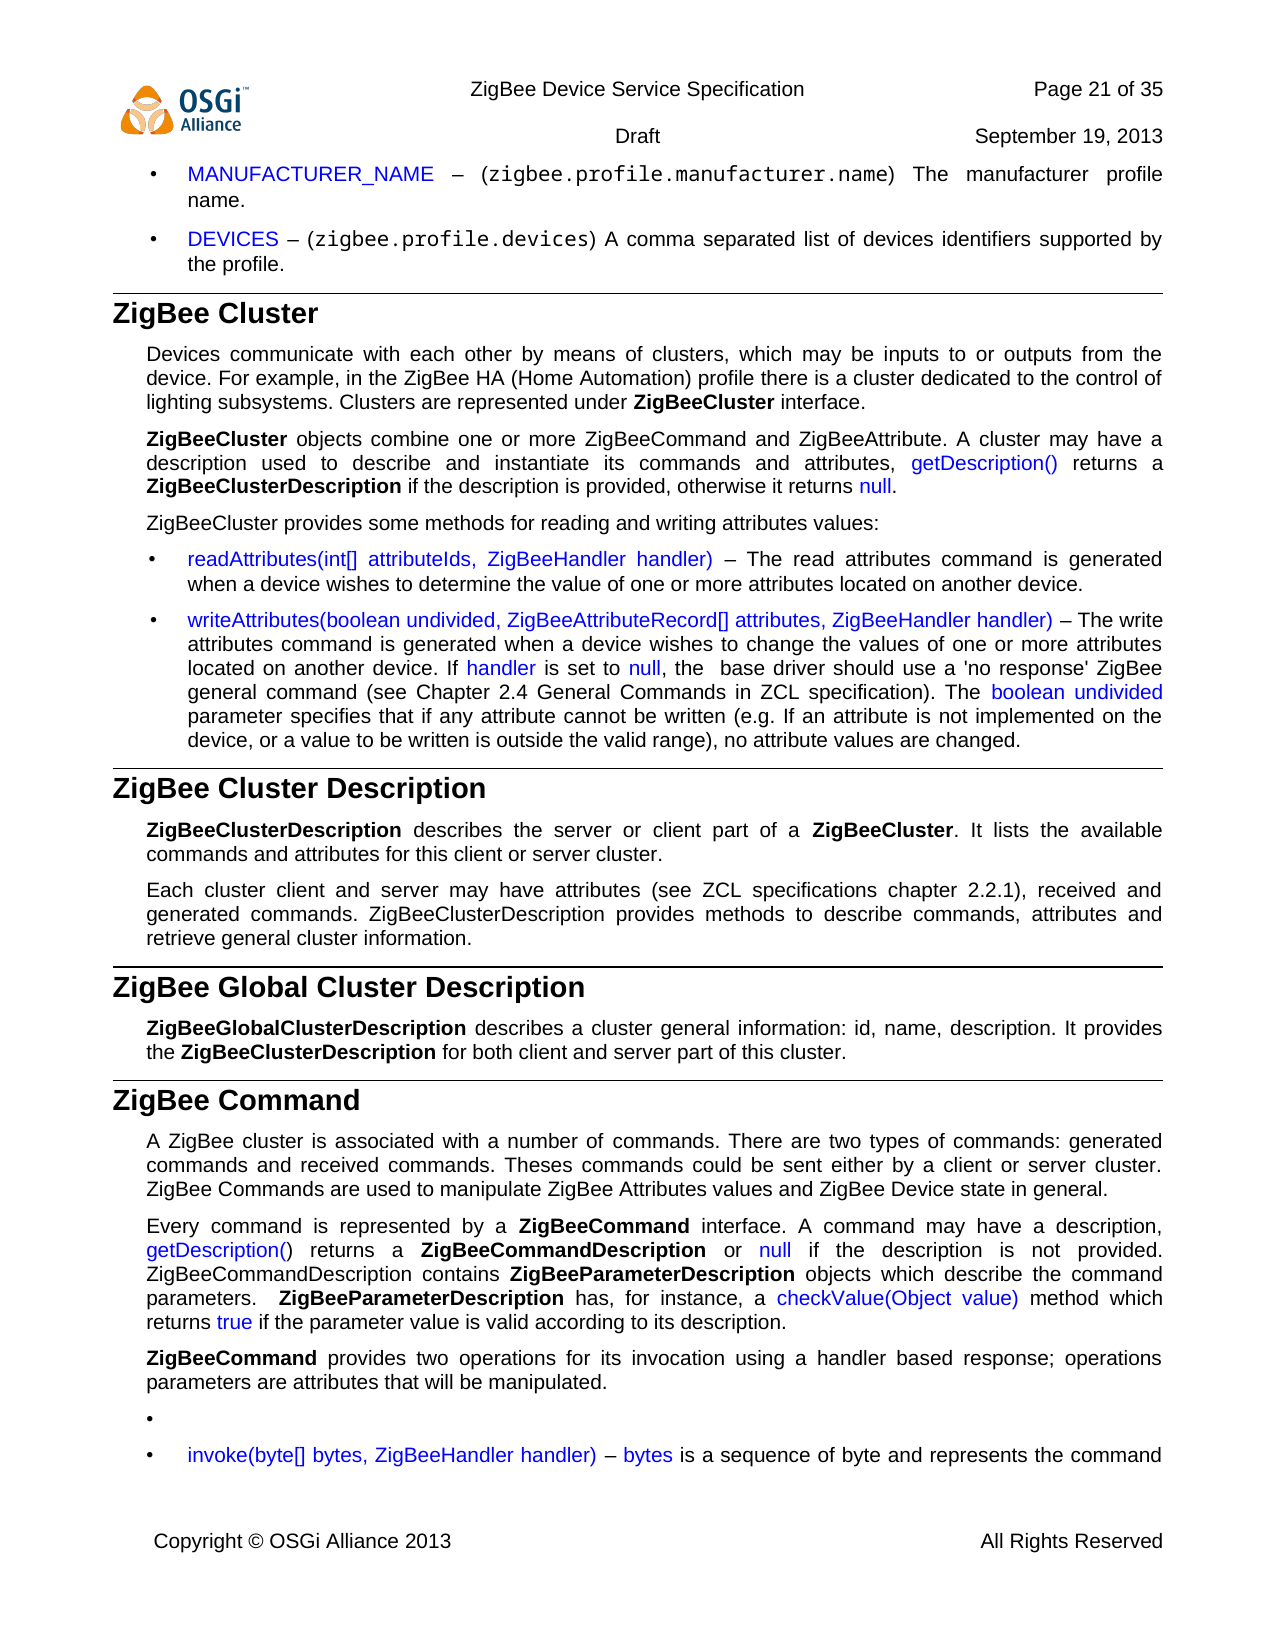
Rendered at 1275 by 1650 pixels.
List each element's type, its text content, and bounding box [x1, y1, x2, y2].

subtitle ZigBee Cluster Description [112, 769, 1163, 805]
text Every command is represented by a ZigBeeCommand interface. A command may have a description, getDescription() returns a ZigBeeCommandDescription or null if the description is not provided. ZigBeeCommandDescription contains ZigBeeParameterDescription objects which describe the command parameters. ZigBeeParameterDescription has, for instance, a checkValue(Object value) method which returns true if the parameter value is valid according to its description. [146, 1214, 1163, 1333]
text ZigBeeGlobalClusterDescription describes a cluster general information: id, name, description. It provides the ZigBeeClusterDescription for both client and server part of this cluster. [146, 1016, 1163, 1063]
list writeAttributes(boolean undivided, ZigBeeAttributeRecord[] attributes, ZigBeeHandler handler) – The write attributes command is generated when a device wishes to change the values of one or more attributes located on another device. If handler is set to null, the base driver should use a 'no response' ZigBee general command (see Chapter 2.4 General Commands in ZCL specification). The boolean undivided parameter specifies that if any attribute cannot be written (e.g. If an attribute is not implemented on the device, or a value to be written is outside the valid range), no attribute values are changed. [150, 608, 1163, 752]
list MANUFACTURER_NAME – (zigbee.profile.manufacturer.name) The manufacturer profile name. [150, 159, 1163, 211]
text ZigBeeCommand provides two operations for its invocation using a handler based response; operations parameters are attributes that will be manipulated. [146, 1346, 1163, 1394]
text ZigBeeClusterDescription describes the server or client part of a ZigBeeCluster. It lists the available commands and attributes for this client or server cluster. [146, 817, 1163, 865]
text ZigBeeCluster objects combine one or more ZigBeeCommand and ZigBeeAttribute. A cluster may have a description used to describe and instantiate its commands and attributes, getDescription() returns a ZigBeeClusterDescription if the description is provided, otherwise it returns null. [146, 426, 1163, 498]
text ZigBeeCluster provides some methods for reading and writing attributes values: [146, 511, 1163, 535]
subtitle ZigBee Global Cluster Description [112, 967, 1163, 1003]
list invoke(byte[] bytes, ZigBeeHandler handler) – bytes is a sequence of byte and represents the command [146, 1443, 1163, 1467]
text Devices communicate with each other by means of clusters, which may be inputs to or outputs from the device. For example, in the ZigBee HA (Home Automation) profile there is a cluster dedicated to the control of lighting subsystems. Clusters are represented under ZigBeeCluster interface. [146, 342, 1163, 414]
text A ZigBee cluster is associated with a number of commands. There are two types of commands: generated commands and received commands. Theses commands could be sent either by a client or server cluster. ZigBee Commands are used to manipulate ZigBee Attributes values and ZigBee Device state in general. [146, 1129, 1163, 1201]
subtitle ZigBee Command [112, 1081, 1163, 1117]
list DEVICES – (zigbee.profile.devices) A comma separated list of devices identifiers supported by the profile. [150, 224, 1163, 276]
list readAttributes(int[] attributeIds, ZigBeeHandler handler) – The read attributes command is generated when a device wishes to determine the value of one or more attributes located on another device. [148, 547, 1163, 595]
text Each cluster client and server may have attributes (see ZCL specifications chapter 2.2.1), received and generated commands. ZigBeeClusterDescription provides methods to describe commands, attributes and retrieve general cluster information. [146, 878, 1163, 950]
subtitle ZigBee Cluster [112, 294, 1163, 329]
picture [113, 78, 257, 142]
